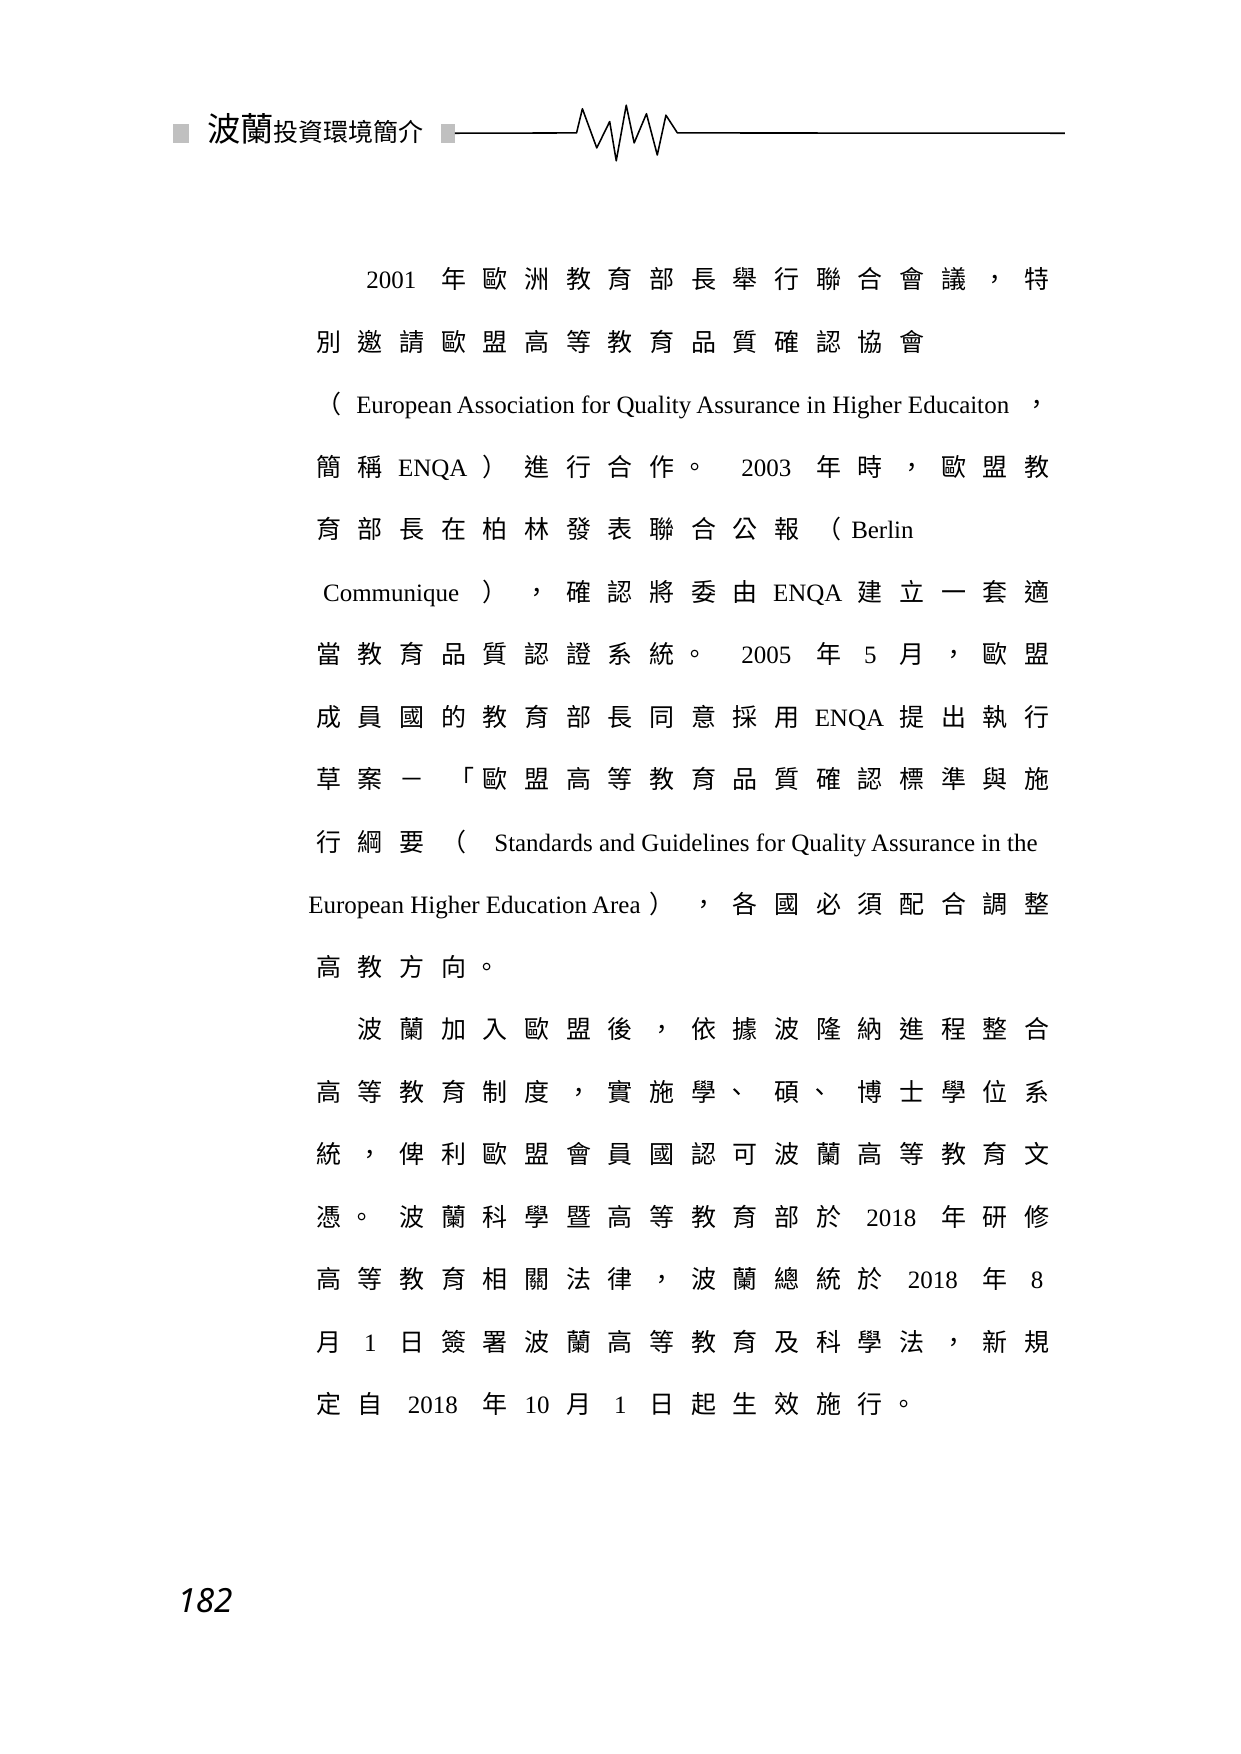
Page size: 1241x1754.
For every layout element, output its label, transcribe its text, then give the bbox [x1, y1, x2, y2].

text 2001年歐洲教育部長舉行聯合會議，特別邀請歐盟高等教育品質確認協會（European Association for Quality Assurance in Higher Educaiton，簡稱ENQA）進行合作。2003年時，歐盟教育部長在柏林發表聯合公報（Berlin Communique），確認將委由ENQA建立一套適當教育品質認證系統。2005年5月，歐盟成員國的教育部長同意採用ENQA提出執行草案－「歐盟高等教育品質確認標準與施行綱要（Standards and Guidelines for Quality Assurance in the European Higher Education Area），各國必須配合調整高教方向。 [281, 236, 1058, 986]
text 波蘭加入歐盟後，依據波隆納進程整合高等教育制度，實施學、碩、博士學位系統，俾利歐盟會員國認可波蘭高等教育文憑。波蘭科學暨高等教育部於2018年研修高等教育相關法律，波蘭總統於2018年8月1日簽署波蘭高等教育及科學法，新規定自2018年10月1日起生效施行。 [281, 986, 1058, 1424]
